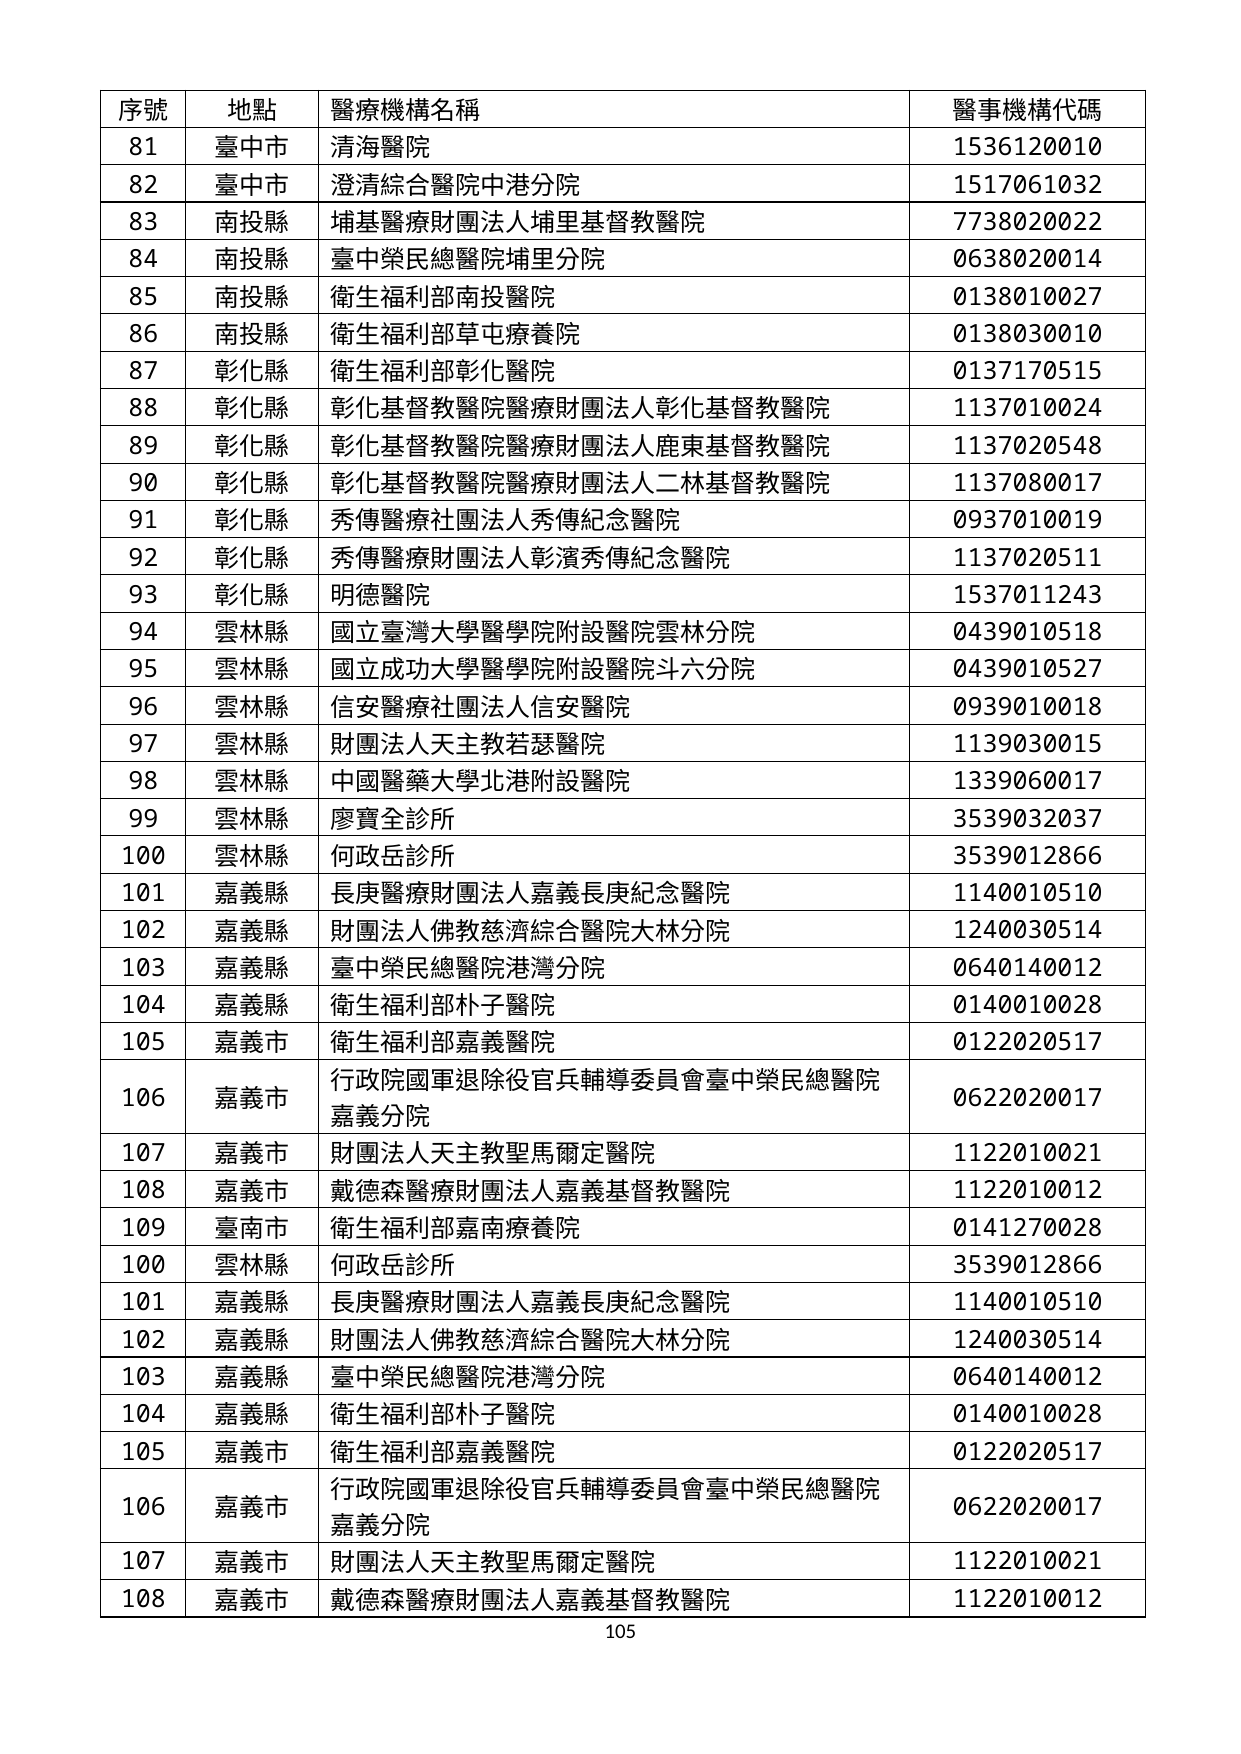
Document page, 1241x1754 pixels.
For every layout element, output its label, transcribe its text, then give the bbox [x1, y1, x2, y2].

table_cell 108 [101, 1580, 185, 1616]
table_cell 衛生福利部彰化醫院 [319, 352, 909, 388]
table_cell 嘉義市 [186, 1543, 318, 1579]
table_cell 1140010510 [910, 874, 1145, 910]
table_cell 埔基醫療財團法人埔里基督教醫院 [319, 203, 909, 239]
table_cell 嘉義縣 [186, 911, 318, 947]
table_cell 109 [101, 1208, 185, 1244]
table_cell 0622020017 [910, 1469, 1145, 1542]
table_cell 0939010018 [910, 687, 1145, 723]
table_cell 秀傳醫療社團法人秀傳紀念醫院 [319, 501, 909, 537]
table_cell 南投縣 [186, 240, 318, 276]
table_cell 93 [101, 575, 185, 612]
table_cell 嘉義縣 [186, 1320, 318, 1356]
table_cell 彰化縣 [186, 501, 318, 537]
table_cell 88 [101, 389, 185, 425]
table_cell 3539012866 [910, 1246, 1145, 1282]
table_cell 1536120010 [910, 128, 1145, 164]
table_cell 嘉義市 [186, 1171, 318, 1207]
table_cell 95 [101, 650, 185, 686]
table_cell 0141270028 [910, 1208, 1145, 1244]
table_cell 臺中榮民總醫院埔里分院 [319, 240, 909, 276]
table_header 醫療機構名稱 [319, 91, 909, 127]
table_cell 108 [101, 1171, 185, 1207]
table_cell 嘉義市 [186, 1580, 318, 1616]
table_cell 彰化縣 [186, 389, 318, 425]
table_cell 清海醫院 [319, 128, 909, 164]
table_cell 1122010021 [910, 1543, 1145, 1579]
table_cell 臺中榮民總醫院港灣分院 [319, 1358, 909, 1394]
table_cell 0138010027 [910, 277, 1145, 313]
table_cell 信安醫療社團法人信安醫院 [319, 687, 909, 723]
table_cell 1139030015 [910, 725, 1145, 761]
table_cell 雲林縣 [186, 725, 318, 761]
table_cell 1517061032 [910, 165, 1145, 201]
table_cell 彰化基督教醫院醫療財團法人二林基督教醫院 [319, 464, 909, 500]
table_cell 0640140012 [910, 1358, 1145, 1394]
table_cell 0638020014 [910, 240, 1145, 276]
table_cell 83 [101, 203, 185, 239]
table_cell 97 [101, 725, 185, 761]
table_cell 105 [101, 1023, 185, 1059]
table_cell 105 [101, 1432, 185, 1468]
table_cell 彰化縣 [186, 426, 318, 462]
table_cell 臺中市 [186, 165, 318, 201]
table_cell 衛生福利部南投醫院 [319, 277, 909, 313]
table_cell 戴德森醫療財團法人嘉義基督教醫院 [319, 1580, 909, 1616]
table_cell 中國醫藥大學北港附設醫院 [319, 762, 909, 798]
table_cell 0122020517 [910, 1432, 1145, 1468]
table_cell 國立臺灣大學醫學院附設醫院雲林分院 [319, 613, 909, 649]
table_cell 彰化基督教醫院醫療財團法人鹿東基督教醫院 [319, 426, 909, 462]
table_cell 衛生福利部草屯療養院 [319, 314, 909, 351]
table_cell 0937010019 [910, 501, 1145, 537]
table_cell 102 [101, 1320, 185, 1356]
table_cell 0640140012 [910, 948, 1145, 984]
table_cell 雲林縣 [186, 836, 318, 873]
table_cell 財團法人佛教慈濟綜合醫院大林分院 [319, 1320, 909, 1356]
table_cell 84 [101, 240, 185, 276]
table_cell 財團法人佛教慈濟綜合醫院大林分院 [319, 911, 909, 947]
table_cell 1137020511 [910, 538, 1145, 574]
table_cell 財團法人天主教聖馬爾定醫院 [319, 1134, 909, 1170]
table_cell 0140010028 [910, 986, 1145, 1022]
table_cell 衛生福利部朴子醫院 [319, 1395, 909, 1431]
table_cell 0122020517 [910, 1023, 1145, 1059]
table_cell 南投縣 [186, 277, 318, 313]
table_cell 南投縣 [186, 203, 318, 239]
table_cell 何政岳診所 [319, 1246, 909, 1282]
table_cell 雲林縣 [186, 762, 318, 798]
table_cell 衛生福利部嘉義醫院 [319, 1023, 909, 1059]
table_cell 82 [101, 165, 185, 201]
table_header 醫事機構代碼 [910, 91, 1145, 127]
table_cell 嘉義縣 [186, 874, 318, 910]
table_cell 彰化縣 [186, 575, 318, 612]
table_cell 87 [101, 352, 185, 388]
table_cell 雲林縣 [186, 687, 318, 723]
table_cell 1537011243 [910, 575, 1145, 612]
table_cell 1137020548 [910, 426, 1145, 462]
table_cell 嘉義市 [186, 1023, 318, 1059]
table_cell 0622020017 [910, 1060, 1145, 1133]
table_cell 1137010024 [910, 389, 1145, 425]
table_cell 財團法人天主教若瑟醫院 [319, 725, 909, 761]
table_cell 嘉義縣 [186, 1283, 318, 1319]
table_cell 廖寶全診所 [319, 799, 909, 835]
table_cell 0137170515 [910, 352, 1145, 388]
table_cell 嘉義市 [186, 1432, 318, 1468]
table_cell 南投縣 [186, 314, 318, 351]
table_cell 彰化基督教醫院醫療財團法人彰化基督教醫院 [319, 389, 909, 425]
table_cell 0140010028 [910, 1395, 1145, 1431]
table_cell 100 [101, 836, 185, 873]
table_cell 彰化縣 [186, 464, 318, 500]
table_cell 嘉義市 [186, 1060, 318, 1133]
table_cell 臺中榮民總醫院港灣分院 [319, 948, 909, 984]
table_cell 91 [101, 501, 185, 537]
table_cell 7738020022 [910, 203, 1145, 239]
table_cell 衛生福利部朴子醫院 [319, 986, 909, 1022]
table_cell 0138030010 [910, 314, 1145, 351]
table_cell 行政院國軍退除役官兵輔導委員會臺中榮民總醫院嘉義分院 [319, 1060, 909, 1133]
table_cell 雲林縣 [186, 650, 318, 686]
table_cell 103 [101, 948, 185, 984]
table_cell 雲林縣 [186, 799, 318, 835]
table_cell 106 [101, 1060, 185, 1133]
table_cell 嘉義縣 [186, 948, 318, 984]
table_cell 澄清綜合醫院中港分院 [319, 165, 909, 201]
table_cell 98 [101, 762, 185, 798]
table_cell 秀傳醫療財團法人彰濱秀傳紀念醫院 [319, 538, 909, 574]
table_cell 99 [101, 799, 185, 835]
table_cell 94 [101, 613, 185, 649]
table_cell 1122010012 [910, 1171, 1145, 1207]
table_cell 彰化縣 [186, 538, 318, 574]
table_cell 0439010527 [910, 650, 1145, 686]
table_cell 100 [101, 1246, 185, 1282]
table_cell 戴德森醫療財團法人嘉義基督教醫院 [319, 1171, 909, 1207]
table_cell 85 [101, 277, 185, 313]
table_cell 92 [101, 538, 185, 574]
table_cell 嘉義市 [186, 1134, 318, 1170]
table_cell 107 [101, 1134, 185, 1170]
table_cell 衛生福利部嘉義醫院 [319, 1432, 909, 1468]
table_cell 81 [101, 128, 185, 164]
table_cell 財團法人天主教聖馬爾定醫院 [319, 1543, 909, 1579]
table_cell 國立成功大學醫學院附設醫院斗六分院 [319, 650, 909, 686]
table_cell 96 [101, 687, 185, 723]
table_cell 臺中市 [186, 128, 318, 164]
table_cell 0439010518 [910, 613, 1145, 649]
table_cell 臺南市 [186, 1208, 318, 1244]
table_cell 雲林縣 [186, 613, 318, 649]
table_cell 1122010021 [910, 1134, 1145, 1170]
table_cell 1339060017 [910, 762, 1145, 798]
table_cell 彰化縣 [186, 352, 318, 388]
table_cell 103 [101, 1358, 185, 1394]
table_cell 嘉義縣 [186, 986, 318, 1022]
table_cell 89 [101, 426, 185, 462]
table_cell 86 [101, 314, 185, 351]
table_cell 嘉義縣 [186, 1358, 318, 1394]
table_cell 3539012866 [910, 836, 1145, 873]
table_cell 101 [101, 1283, 185, 1319]
table_cell 行政院國軍退除役官兵輔導委員會臺中榮民總醫院嘉義分院 [319, 1469, 909, 1542]
table_cell 1240030514 [910, 911, 1145, 947]
table_cell 1122010012 [910, 1580, 1145, 1616]
table_cell 1137080017 [910, 464, 1145, 500]
table_cell 嘉義市 [186, 1469, 318, 1542]
table_cell 何政岳診所 [319, 836, 909, 873]
table_cell 104 [101, 986, 185, 1022]
table_cell 90 [101, 464, 185, 500]
table_cell 106 [101, 1469, 185, 1542]
table_header 地點 [186, 91, 318, 127]
table_cell 3539032037 [910, 799, 1145, 835]
table_cell 嘉義縣 [186, 1395, 318, 1431]
table_cell 1240030514 [910, 1320, 1145, 1356]
table_cell 1140010510 [910, 1283, 1145, 1319]
table_cell 長庚醫療財團法人嘉義長庚紀念醫院 [319, 874, 909, 910]
table_cell 104 [101, 1395, 185, 1431]
table_cell 長庚醫療財團法人嘉義長庚紀念醫院 [319, 1283, 909, 1319]
table_cell 衛生福利部嘉南療養院 [319, 1208, 909, 1244]
table_cell 明德醫院 [319, 575, 909, 612]
table_cell 107 [101, 1543, 185, 1579]
table_header 序號 [101, 91, 185, 127]
table_cell 雲林縣 [186, 1246, 318, 1282]
table_cell 102 [101, 911, 185, 947]
table_cell 101 [101, 874, 185, 910]
